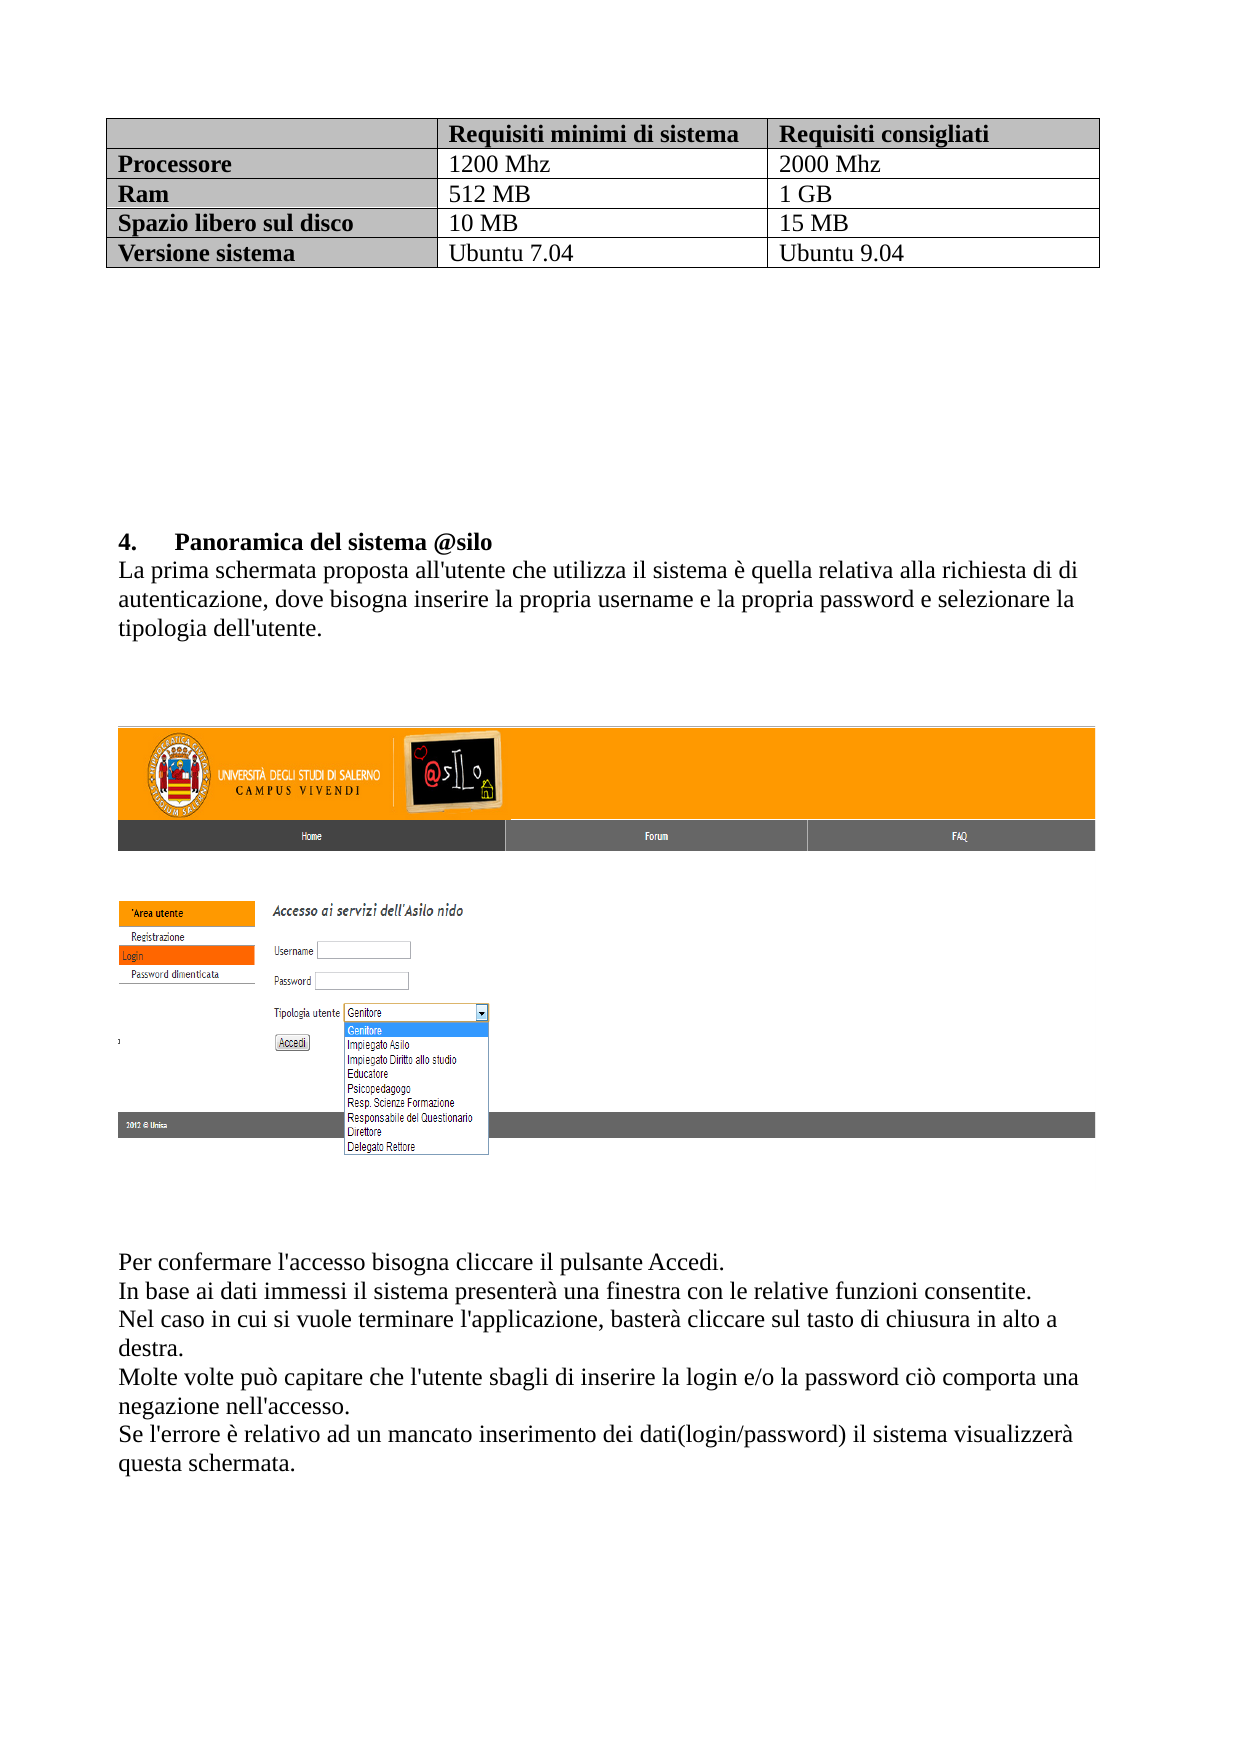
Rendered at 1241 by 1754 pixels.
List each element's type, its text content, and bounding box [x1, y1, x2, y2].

table_cell 1 GB [768, 179, 1099, 207]
text La prima schermata proposta all'utente che utilizza il sistema è quella relativa alla richiesta di di autenticazione, dove bisogna inserire la propria username e la propria password e selezionare la tipologia dell'utente. [118, 556, 1122, 642]
table_cell 10 MB [438, 209, 767, 237]
picture [118, 725, 1096, 1190]
text Per confermare l'accesso bisogna cliccare il pulsante Accedi. [118, 1247, 1122, 1276]
table_cell Processore [107, 149, 437, 178]
table_cell Spazio libero sul disco [107, 209, 437, 237]
table_cell 2000 Mhz [768, 149, 1099, 178]
table_header [107, 119, 437, 148]
table_cell Ram [107, 179, 437, 207]
text 4. Panoramica del sistema @silo [118, 527, 1122, 556]
text Se l'errore è relativo ad un mancato inserimento dei dati(login/password) il sistema visualizzerà questa schermata. [118, 1419, 1122, 1477]
text In base ai dati immessi il sistema presenterà una finestra con le relative funzioni consentite. [118, 1276, 1122, 1304]
table_cell Ubuntu 9.04 [768, 238, 1099, 267]
table_cell 1200 Mhz [438, 149, 767, 178]
table_header Requisiti consigliati [768, 119, 1099, 148]
text Molte volte può capitare che l'utente sbagli di inserire la login e/o la password ciò comporta una negazione nell'accesso. [118, 1362, 1122, 1419]
table_cell Ubuntu 7.04 [438, 238, 767, 267]
table_header Requisiti minimi di sistema [438, 119, 767, 148]
table_cell 512 MB [438, 179, 767, 207]
table_cell Versione sistema [107, 238, 437, 267]
text Nel caso in cui si vuole terminare l'applicazione, basterà cliccare sul tasto di chiusura in alto a destra. [118, 1304, 1122, 1362]
table_cell 15 MB [768, 209, 1099, 237]
